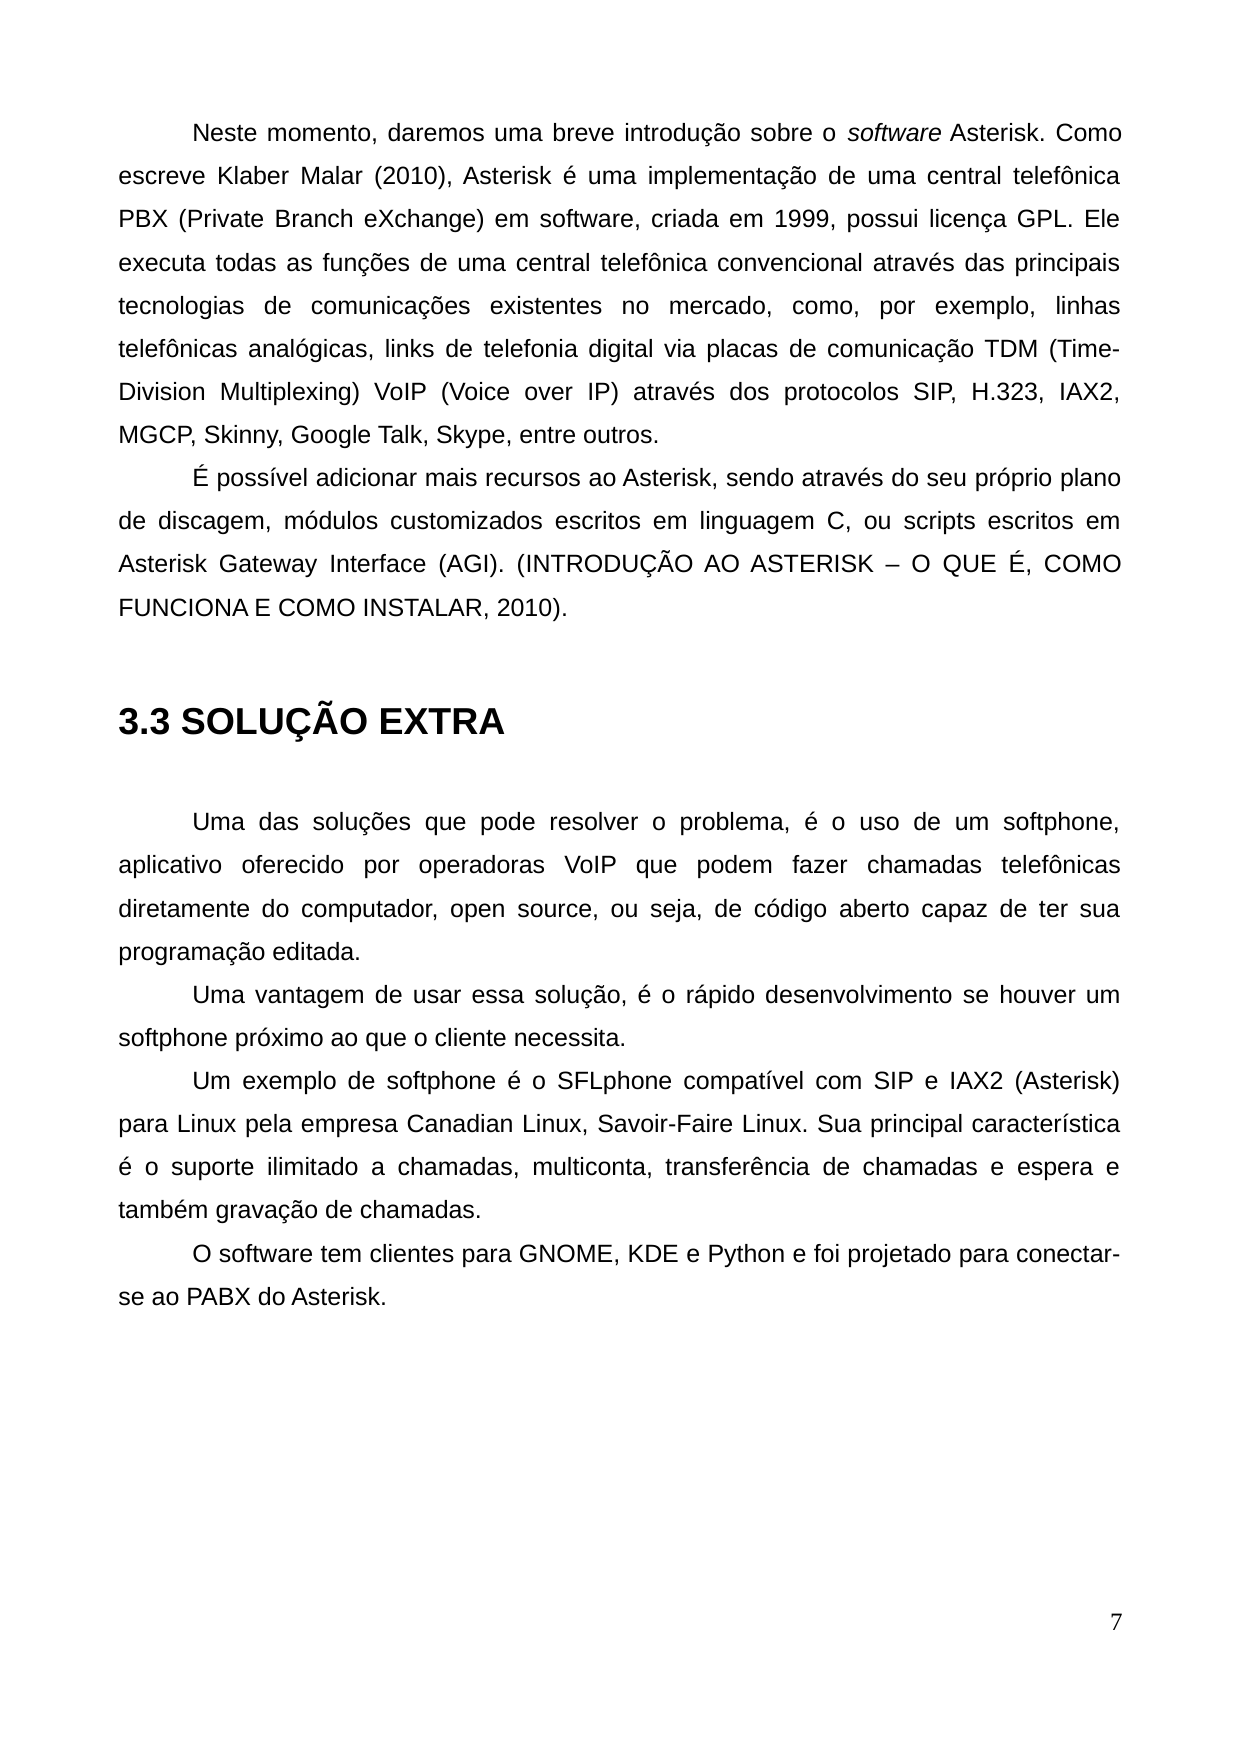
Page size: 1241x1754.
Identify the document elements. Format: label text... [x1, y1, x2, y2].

subtitle 3.3 SOLUÇÃO EXTRA [118, 699, 1122, 743]
text O software tem clientes para GNOME, KDE e Python e foi projetado para conectar-se ao PABX do Asterisk. [118, 1239, 1122, 1311]
text Neste momento, daremos uma breve introdução sobre o software Asterisk. Como escreve Klaber Malar (2010), Asterisk é uma implementação de uma central telefônica PBX (Private Branch eXchange) em software, criada em 1999, possui licença GPL. Ele executa todas as funções de uma central telefônica convencional através das principais tecnologias de comunicações existentes no mercado, como, por exemplo, linhas telefônicas analógicas, links de telefonia digital via placas de comunicação TDM (Time-Division Multiplexing) VoIP (Voice over IP) através dos protocolos SIP, H.323, IAX2, MGCP, Skinny, Google Talk, Skype, entre outros. [118, 118, 1122, 449]
text Uma vantagem de usar essa solução, é o rápido desenvolvimento se houver um softphone próximo ao que o cliente necessita. [118, 980, 1122, 1052]
text Uma das soluções que pode resolver o problema, é o uso de um softphone, aplicativo oferecido por operadoras VoIP que podem fazer chamadas telefônicas diretamente do computador, open source, ou seja, de código aberto capaz de ter sua programação editada. [118, 807, 1122, 966]
text É possível adicionar mais recursos ao Asterisk, sendo através do seu próprio plano de discagem, módulos customizados escritos em linguagem C, ou scripts escritos em Asterisk Gateway Interface (AGI). (Introdução ao Asterisk – O que é, como funciona e como instalar, 2010). [118, 463, 1122, 621]
text Um exemplo de softphone é o SFLphone compatível com SIP e IAX2 (Asterisk) para Linux pela empresa Canadian Linux, Savoir-Faire Linux. Sua principal característica é o suporte ilimitado a chamadas, multiconta, transferência de chamadas e espera e também gravação de chamadas. [118, 1066, 1122, 1224]
